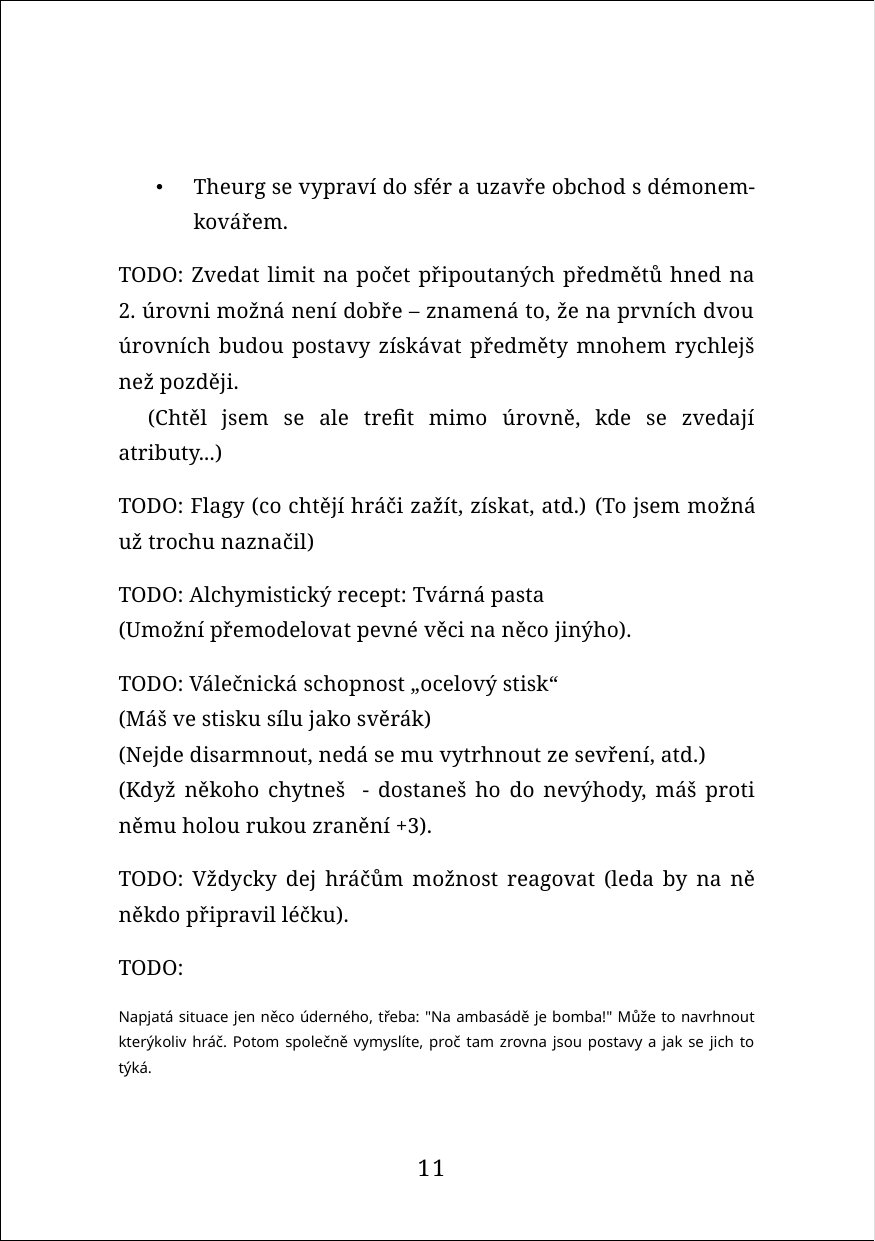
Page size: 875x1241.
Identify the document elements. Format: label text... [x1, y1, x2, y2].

text TODO: [118, 953, 756, 981]
text TODO: Válečnická schopnost „ocelový stisk“ (Máš ve stisku sílu jako svěrák) (Nejde disarmnout, nedá se mu vytrhnout ze sevření, atd.) (Když někoho chytneš - dostaneš ho do nevýhody, máš proti němu holou rukou zranění +3). [118, 669, 756, 839]
text TODO: Vždycky dej hráčům možnost reagovat (leda by na ně někdo připravil léčku). [118, 864, 756, 928]
list Theurg se vypraví do sfér a uzavře obchod s démonem-kovářem. [156, 172, 756, 236]
text Napjatá situace jen něco úderného, třeba: "Na ambasádě je bomba!" Může to navrhnout kterýkoliv hráč. Potom společně vymyslíte, proč tam zrovna jsou postavy a jak se jich to týká. [118, 1006, 756, 1113]
text TODO: Zvedat limit na počet připoutaných předmětů hned na 2. úrovni možná není dobře – znamená to, že na prvních dvou úrovních budou postavy získávat předměty mnohem rychlejš než později. (Chtěl jsem se ale trefit mimo úrovně, kde se zvedají atributy...) [118, 261, 756, 467]
text TODO: Alchymistický recept: Tvárná pasta (Umožní přemodelovat pevné věci na něco jinýho). [118, 580, 756, 644]
text TODO: Flagy (co chtějí hráči zažít, získat, atd.) (To jsem možná už trochu naznačil) [118, 491, 756, 555]
